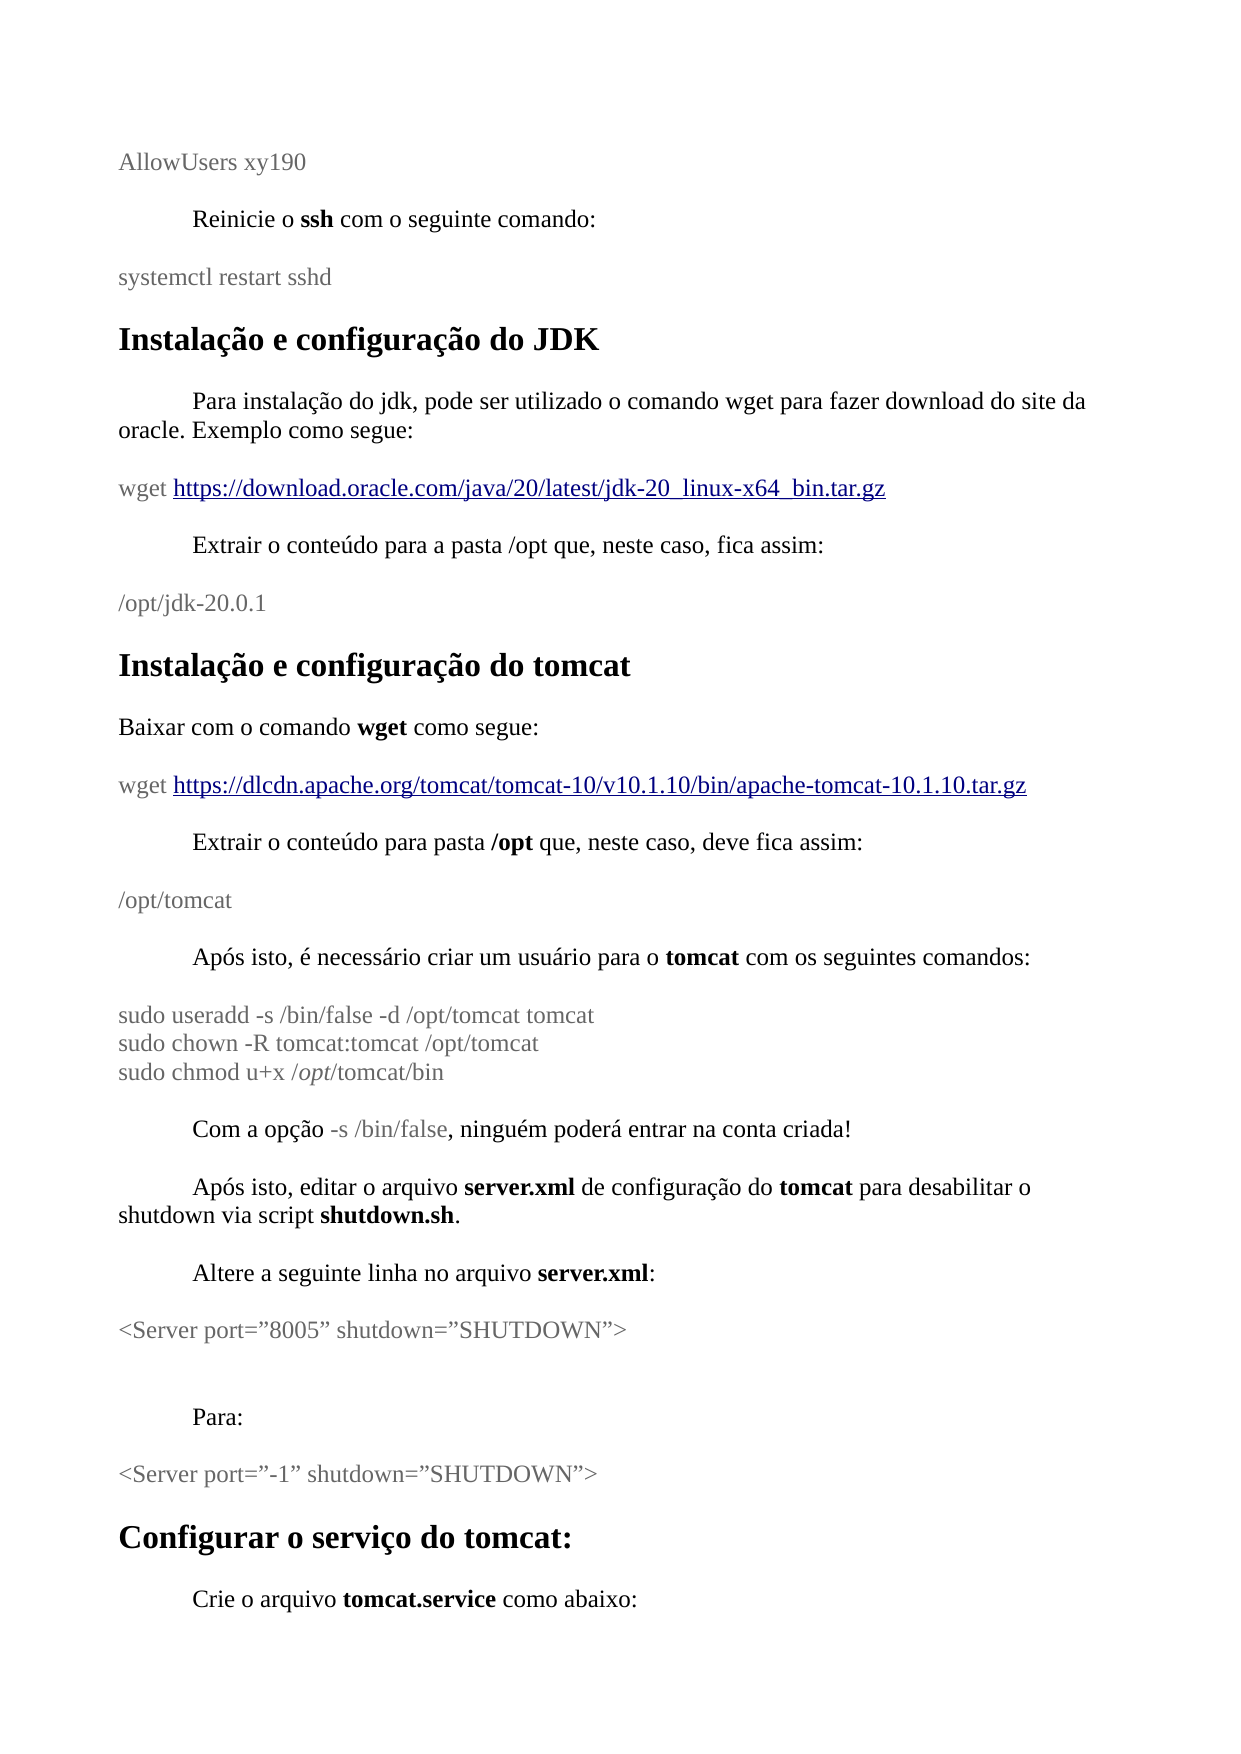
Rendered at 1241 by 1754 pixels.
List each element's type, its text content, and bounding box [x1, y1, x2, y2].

text wget https://dlcdn.apache.org/tomcat/tomcat-10/v10.1.10/bin/apache-tomcat-10.1.10.tar.gz [118, 770, 1122, 798]
text sudo chown -R tomcat:tomcat /opt/tomcat [118, 1028, 1122, 1057]
text sudo useradd -s /bin/false -d /opt/tomcat tomcat [118, 1000, 1122, 1028]
text /opt/jdk-20.0.1 [118, 588, 1122, 616]
text Baixar com o comando wget como segue: [118, 712, 1122, 741]
text Extrair o conteúdo para a pasta /opt que, neste caso, fica assim: [118, 530, 1122, 559]
text Crie o arquivo tomcat.service como abaixo: [118, 1584, 1122, 1613]
text Configurar o serviço do tomcat: [118, 1517, 1122, 1555]
text Após isto, editar o arquivo server.xml de configuração do tomcat para desabilitar o shutdown via script shutdown.sh. [118, 1172, 1122, 1229]
text Instalação e configuração do tomcat [118, 645, 1122, 683]
text Altere a seguinte linha no arquivo server.xml: [118, 1258, 1122, 1287]
text Extrair o conteúdo para pasta /opt que, neste caso, deve fica assim: [118, 827, 1122, 856]
text Com a opção -s /bin/false, ninguém poderá entrar na conta criada! [118, 1114, 1122, 1143]
text sudo chmod u+x /opt/tomcat/bin [118, 1057, 1122, 1086]
text Após isto, é necessário criar um usuário para o tomcat com os seguintes comandos: [118, 942, 1122, 971]
text systemctl restart sshd [118, 262, 1122, 291]
text Instalação e configuração do JDK [118, 319, 1122, 358]
text wget https://download.oracle.com/java/20/latest/jdk-20_linux-x64_bin.tar.gz [118, 473, 1122, 501]
text AllowUsers xy190 [118, 147, 1122, 176]
text /opt/tomcat [118, 885, 1122, 913]
text Reinicie o ssh com o seguinte comando: [118, 204, 1122, 233]
text Para: [118, 1402, 1122, 1431]
text <Server port=”-1” shutdown=”SHUTDOWN”> [118, 1459, 1122, 1488]
text Para instalação do jdk, pode ser utilizado o comando wget para fazer download do site da oracle. Exemplo como segue: [118, 386, 1122, 444]
text <Server port=”8005” shutdown=”SHUTDOWN”> [118, 1316, 1122, 1344]
